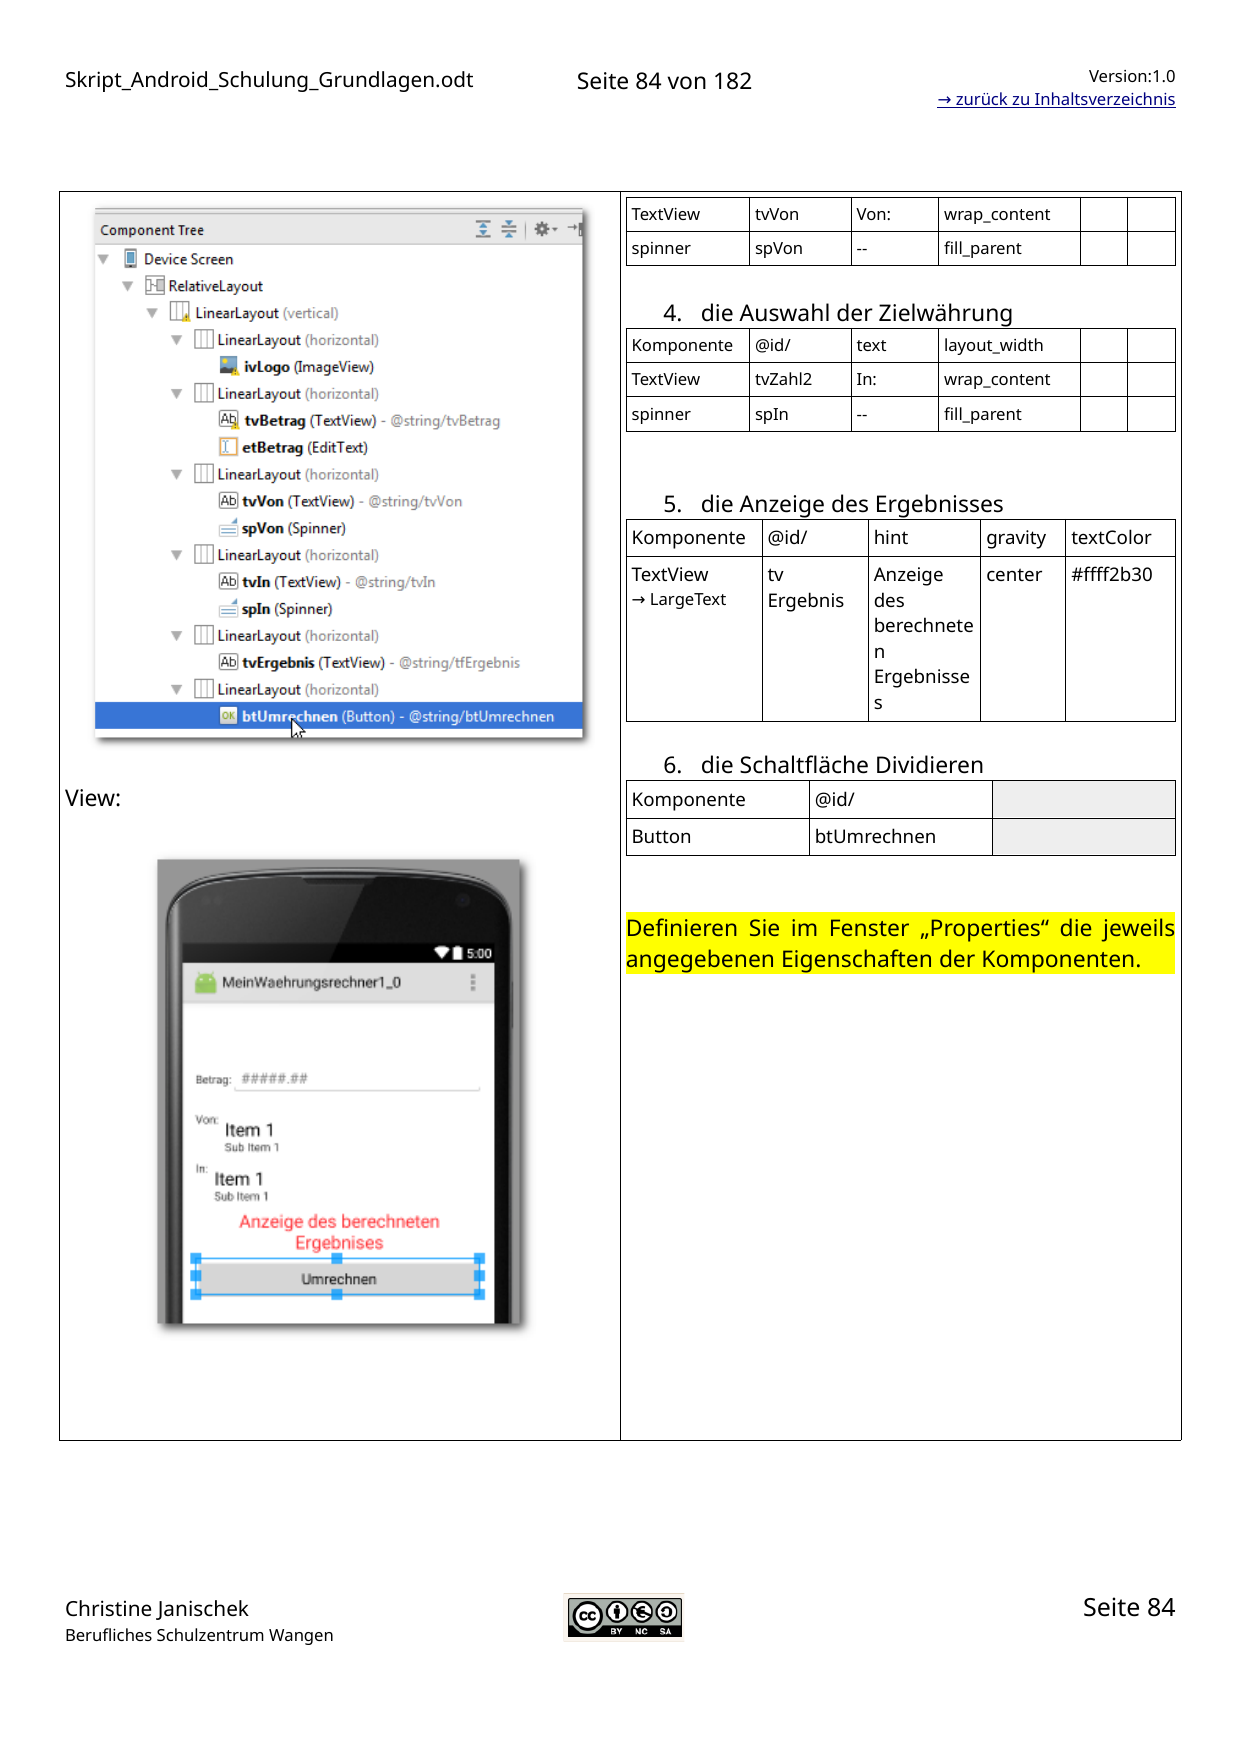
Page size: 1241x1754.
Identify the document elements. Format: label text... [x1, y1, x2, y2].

table_cell fill_parent [939, 232, 1080, 265]
table_header Komponente [627, 329, 749, 362]
table_cell #ffff2b30 [1066, 557, 1175, 721]
table_header @id/ [763, 520, 868, 556]
table_cell [1128, 397, 1175, 431]
table_cell [1081, 363, 1127, 396]
table_cell tv Ergebnis [763, 557, 868, 721]
table_cell btUmrechnen [810, 819, 992, 854]
table_header @id/ [810, 781, 992, 817]
table_cell fill_parent [939, 397, 1080, 431]
table_cell spVon [750, 232, 851, 265]
table_cell tvVon [750, 198, 851, 231]
table_cell wrap_content [939, 363, 1080, 396]
table_cell TextView [627, 198, 749, 231]
table_cell spinner [627, 232, 749, 265]
table_cell [1128, 363, 1175, 396]
table_cell In: [852, 363, 938, 396]
picture [563, 1592, 685, 1642]
table_cell center [981, 557, 1065, 721]
table_cell TextView [627, 363, 749, 396]
table_header [993, 781, 1175, 817]
table_cell tvZahl2 [750, 363, 851, 396]
table_cell Komponenteneigenschaften: Properties. das Logo die Einabe des Betrages die Auswahl der Ausgangswährung die Auswahl der Zielwährung die Anzeige des Ergebnisses die Schaltfläche Dividieren Definieren Sie im Fenster „Properties“ die jeweils angegebenen Eigenschaften der Komponenten. [621, 192, 1181, 1439]
table_header gravity [981, 520, 1065, 556]
table_cell [1081, 198, 1127, 231]
table_header [1081, 329, 1127, 362]
table_cell [1081, 232, 1127, 265]
table_cell -- [852, 232, 938, 265]
table_header hint [869, 520, 980, 556]
table_header Komponente [627, 781, 809, 817]
table_cell -- [852, 397, 938, 431]
picture [142, 844, 537, 1341]
table_header [1128, 329, 1175, 362]
picture [83, 196, 596, 751]
table_cell [1081, 397, 1127, 431]
table_cell wrap_content [939, 198, 1080, 231]
table_cell Von: [852, 198, 938, 231]
table_cell View: [60, 192, 620, 1439]
table_header textColor [1066, 520, 1175, 556]
table_header layout_width [939, 329, 1080, 362]
table_cell spIn [750, 397, 851, 431]
table_cell spinner [627, 397, 749, 431]
table_header @id/ [750, 329, 851, 362]
table_cell TextView → LargeText [627, 557, 762, 721]
table_cell Anzeige des berechneten Ergebnisses [869, 557, 980, 721]
table_header text [852, 329, 938, 362]
table_cell [993, 819, 1175, 854]
table_cell [1128, 198, 1175, 231]
table_header Komponente [627, 520, 762, 556]
table_cell [1128, 232, 1175, 265]
table_cell Button [627, 819, 809, 854]
